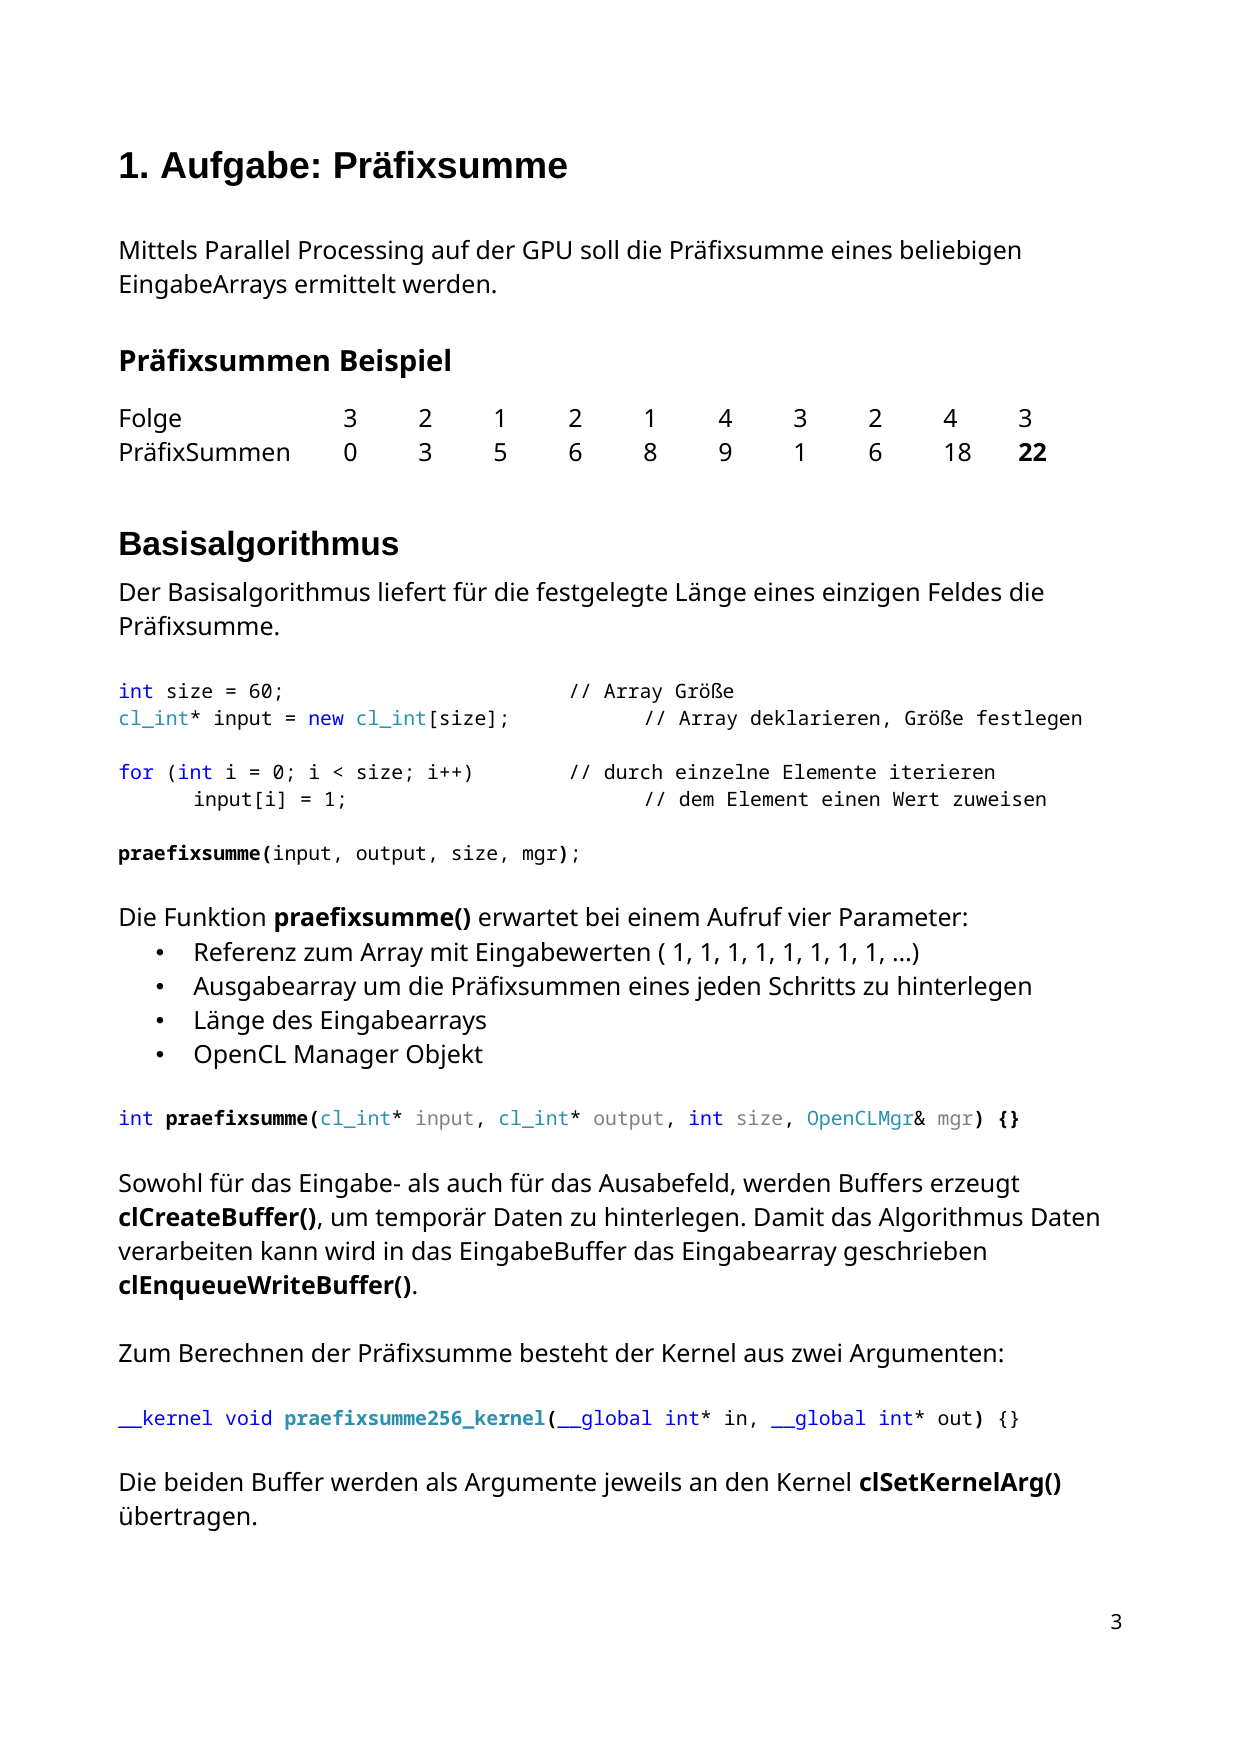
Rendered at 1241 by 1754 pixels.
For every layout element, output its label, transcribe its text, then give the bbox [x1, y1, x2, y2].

text int praefixsumme(cl_int* input, cl_int* output, int size, OpenCLMgr& mgr) {} [118, 1104, 1122, 1131]
text Mittels Parallel Processing auf der GPU soll die Präfixsumme eines beliebigen EingabeArrays ermittelt werden. [118, 233, 1122, 301]
text Präfixsummen Beispiel [118, 341, 1122, 380]
list Ausgabearray um die Präfixsummen eines jeden Schritts zu hinterlegen [156, 968, 1122, 1002]
text praefixsumme(input, output, size, mgr); [118, 839, 1122, 866]
text Die beiden Buffer werden als Argumente jeweils an den Kernel clSetKernelArg() übertragen. [118, 1465, 1122, 1533]
list Referenz zum Array mit Eingabewerten ( 1, 1, 1, 1, 1, 1, 1, 1, …) [156, 934, 1122, 968]
text Zum Berechnen der Präfixsumme besteht der Kernel aus zwei Argumenten: [118, 1336, 1122, 1370]
subtitle Basisalgorithmus [118, 524, 1122, 562]
subtitle 1. Aufgabe: Präfixsumme [118, 143, 1122, 186]
text Der Basisalgorithmus liefert für die festgelegte Länge eines einzigen Feldes die Präfixsumme. [118, 575, 1122, 643]
text Folge 3 2 1 2 1 4 3 2 4 3 [118, 401, 1122, 435]
list Länge des Eingabearrays [156, 1002, 1122, 1036]
text cl_int* input = new cl_int[size]; // Array deklarieren, Größe festlegen [118, 704, 1122, 731]
text input[i] = 1; // dem Element einen Wert zuweisen [118, 785, 1122, 812]
text for (int i = 0; i < size; i++) // durch einzelne Elemente iterieren [118, 758, 1122, 785]
text Die Funktion praefixsumme() erwartet bei einem Aufruf vier Parameter: [118, 900, 1122, 934]
list OpenCL Manager Objekt [156, 1036, 1122, 1070]
text __kernel void praefixsumme256_kernel(__global int* in, __global int* out) {} [118, 1404, 1122, 1431]
text PräfixSummen 0 3 5 6 8 9 1 6 18 22 [118, 435, 1122, 469]
text Sowohl für das Eingabe- als auch für das Ausabefeld, werden Buffers erzeugt clCreateBuffer(), um temporär Daten zu hinterlegen. Damit das Algorithmus Daten verarbeiten kann wird in das EingabeBuffer das Eingabearray geschrieben clEnqueueWriteBuffer(). [118, 1166, 1122, 1302]
text int size = 60; // Array Größe [118, 677, 1122, 704]
